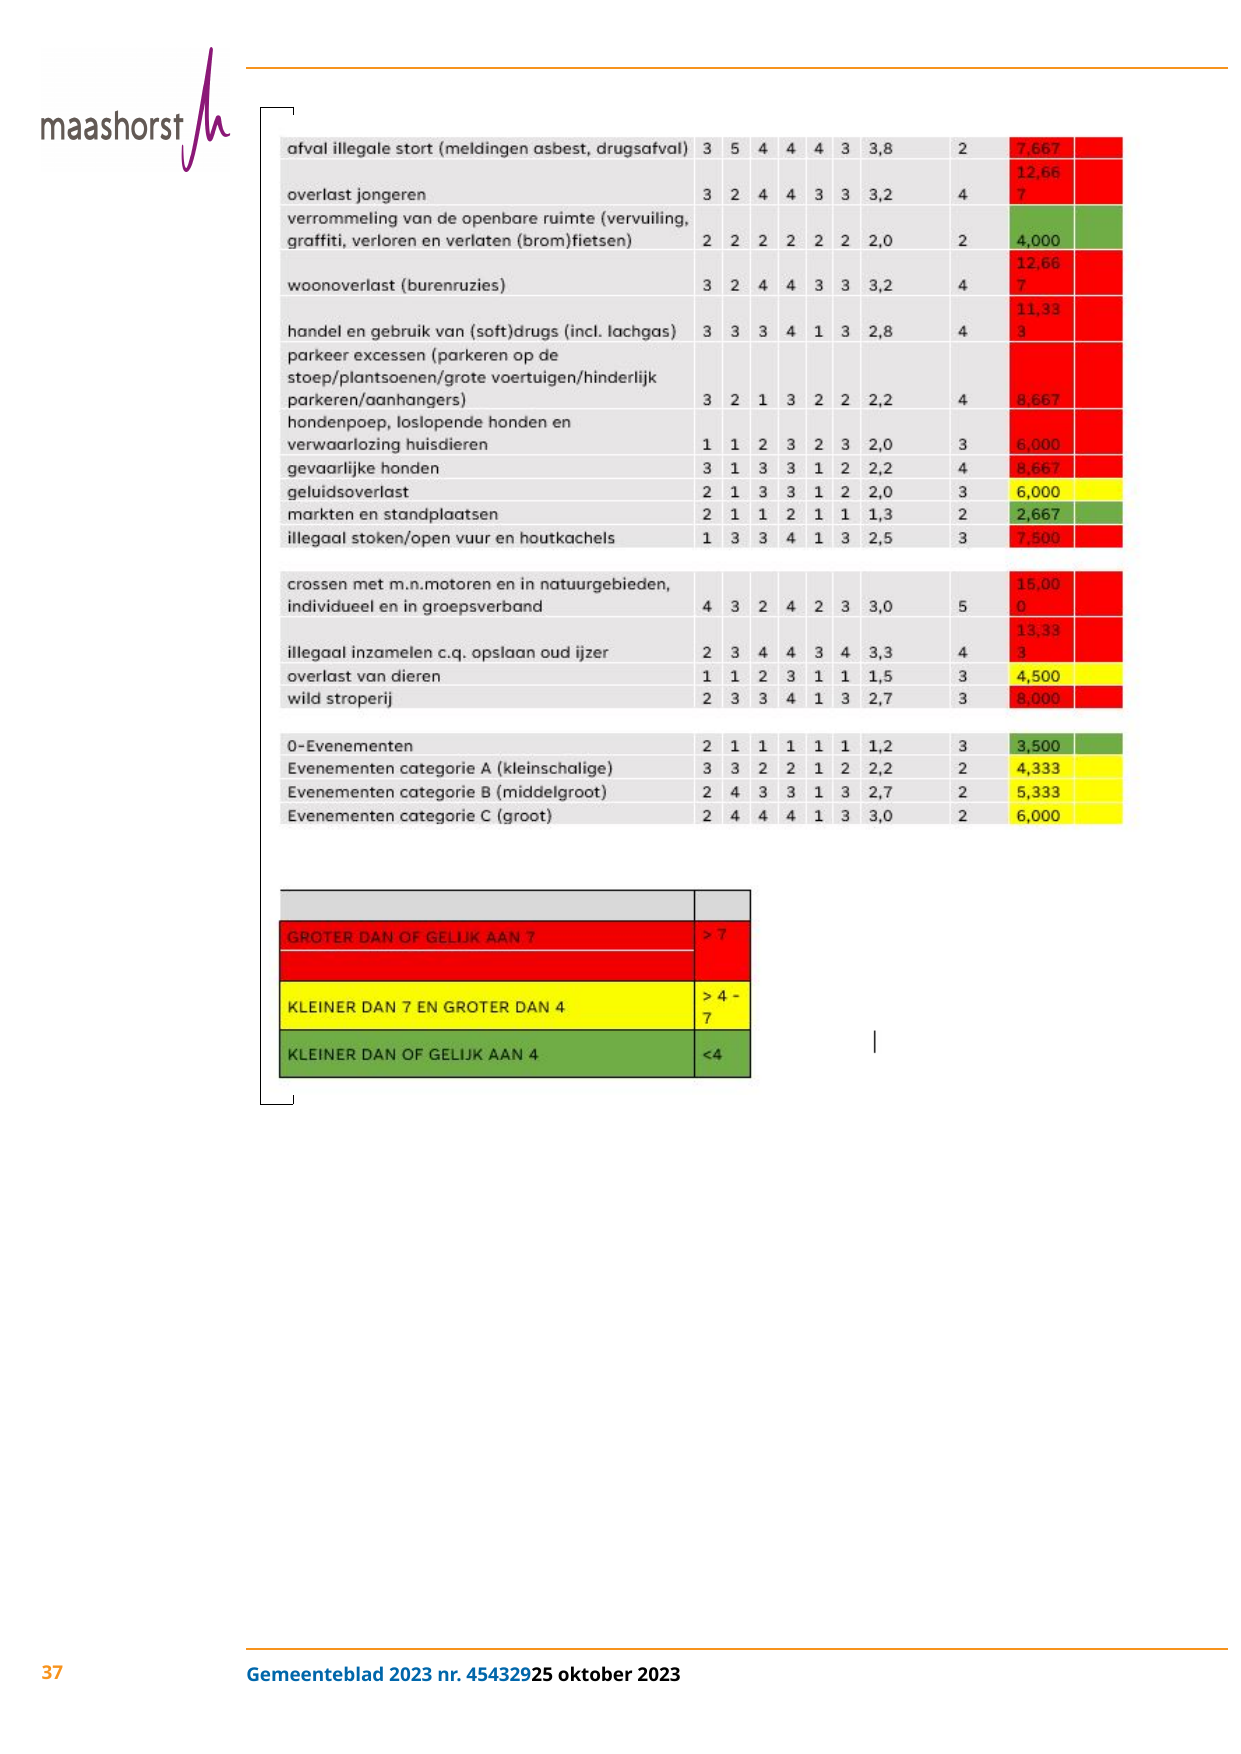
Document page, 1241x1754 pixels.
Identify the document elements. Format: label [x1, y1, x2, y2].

picture [41, 47, 231, 172]
picture [268, 115, 1155, 1095]
